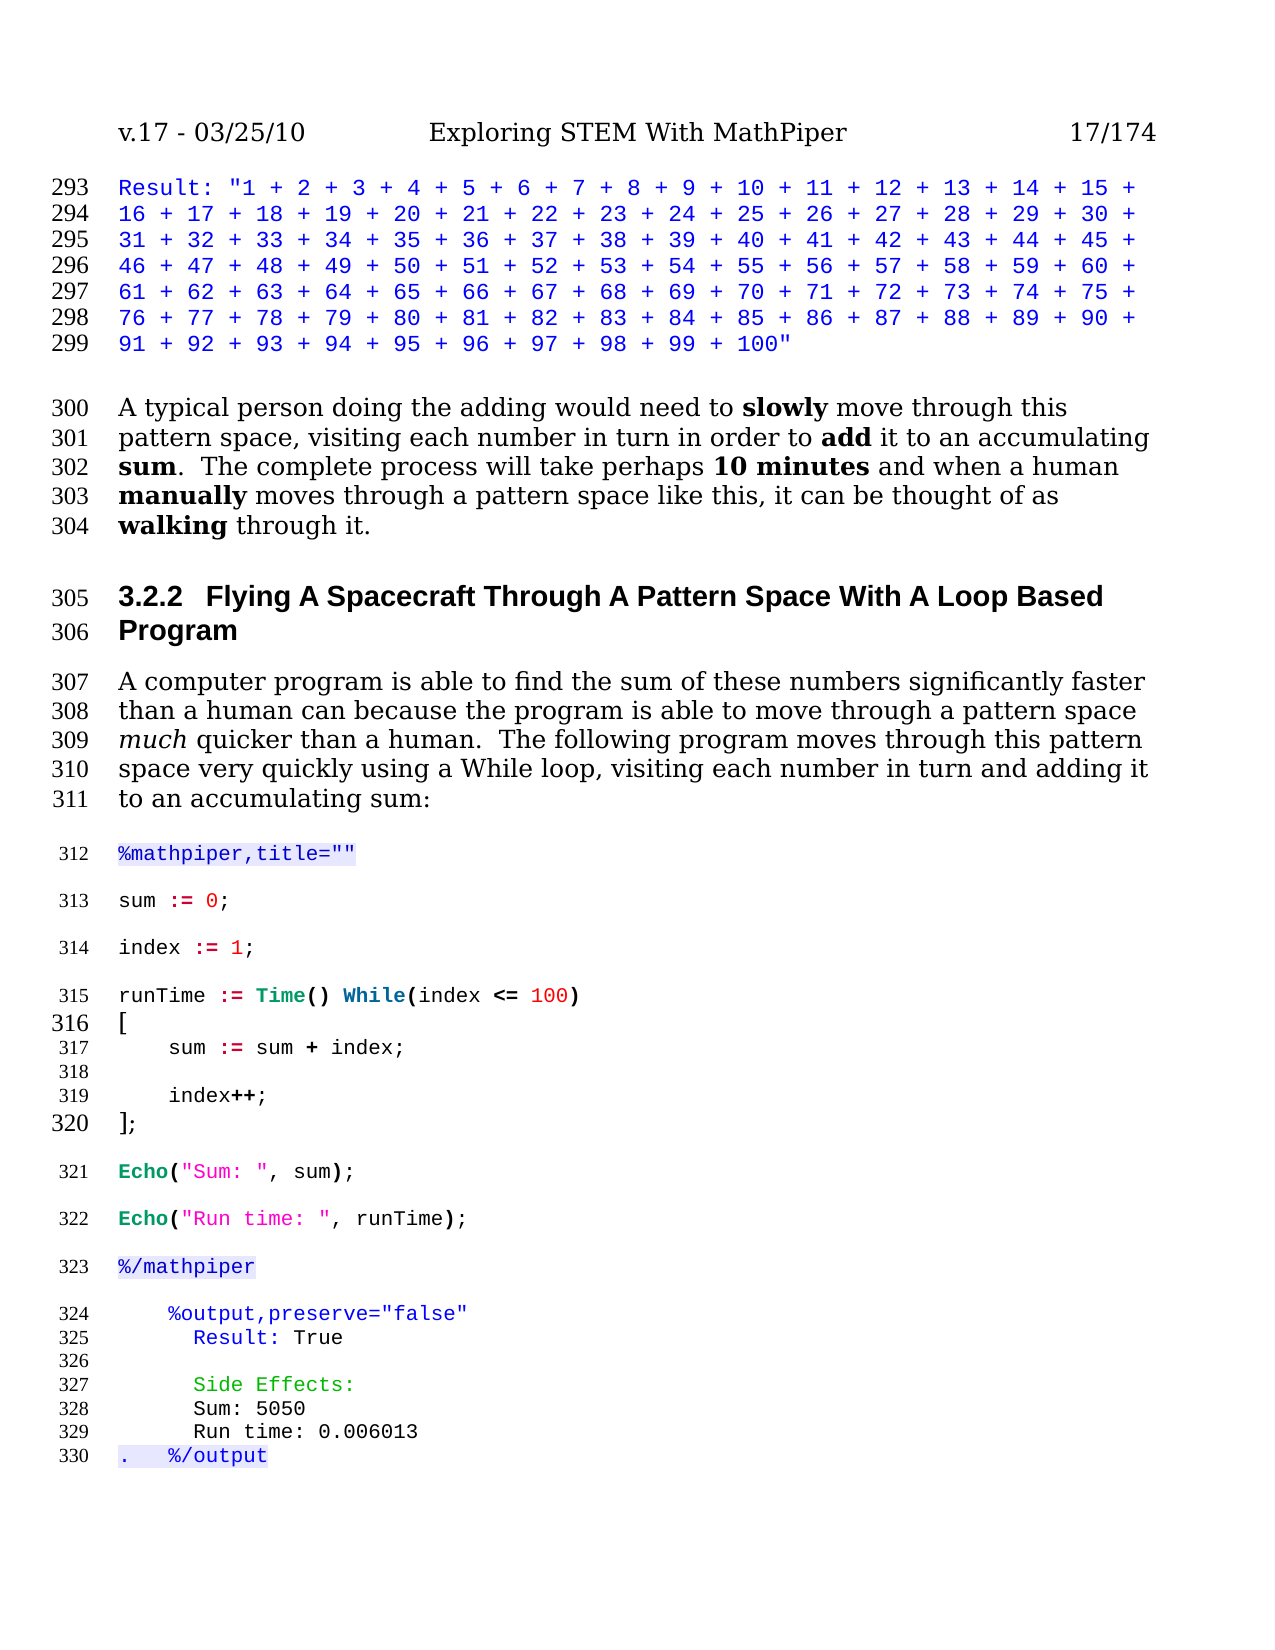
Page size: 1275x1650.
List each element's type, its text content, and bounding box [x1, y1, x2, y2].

subtitle Flying A Spacecraft Through A Pattern Space With A Loop Based Program [118, 579, 1157, 646]
text . %/output [118, 1445, 1157, 1468]
text index := 1; [118, 937, 1157, 961]
text Result: True [118, 1327, 1157, 1350]
text sum := 0; [118, 890, 1157, 914]
text sum := sum + index; [118, 1037, 1157, 1061]
text A typical person doing the adding would need to slowly move through this pattern space, visiting each number in turn in order to add it to an accumulating sum. The complete process will take perhaps 10 minutes and when a human manually moves through a pattern space like this, it can be thought of as walking through it. [118, 393, 1157, 540]
text Sum: 5050 [118, 1398, 1157, 1421]
text runTime := Time() While(index <= 100) [118, 984, 1157, 1008]
text [ [118, 1008, 1157, 1037]
text ]; [118, 1108, 1157, 1137]
text Echo("Sum: ", sum); [118, 1161, 1157, 1185]
text Side Effects: [118, 1374, 1157, 1398]
text index++; [118, 1085, 1157, 1108]
text %/mathpiper [118, 1256, 1157, 1279]
text Echo("Run time: ", runTime); [118, 1208, 1157, 1232]
text Run time: 0.006013 [118, 1421, 1157, 1445]
text %output,preserve="false" [118, 1303, 1157, 1327]
text A computer program is able to find the sum of these numbers significantly faster than a human can because the program is able to move through a pattern space much quicker than a human. The following program moves through this pattern space very quickly using a While loop, visiting each number in turn and adding it to an accumulating sum: [118, 667, 1157, 813]
text %mathpiper,title="" [118, 843, 1157, 866]
text Result: "1 + 2 + 3 + 4 + 5 + 6 + 7 + 8 + 9 + 10 + 11 + 12 + 13 + 14 + 15 + 16 + 17 + 18 + 19 + 20 + 21 + 22 + 23 + 24 + 25 + 26 + 27 + 28 + 29 + 30 + 31 + 32 + 33 + 34 + 35 + 36 + 37 + 38 + 39 + 40 + 41 + 42 + 43 + 44 + 45 + 46 + 47 + 48 + 49 + 50 + 51 + 52 + 53 + 54 + 55 + 56 + 57 + 58 + 59 + 60 + 61 + 62 + 63 + 64 + 65 + 66 + 67 + 68 + 69 + 70 + 71 + 72 + 73 + 74 + 75 + 76 + 77 + 78 + 79 + 80 + 81 + 82 + 83 + 84 + 85 + 86 + 87 + 88 + 89 + 90 + 91 + 92 + 93 + 94 + 95 + 96 + 97 + 98 + 99 + 100" [118, 177, 1157, 358]
